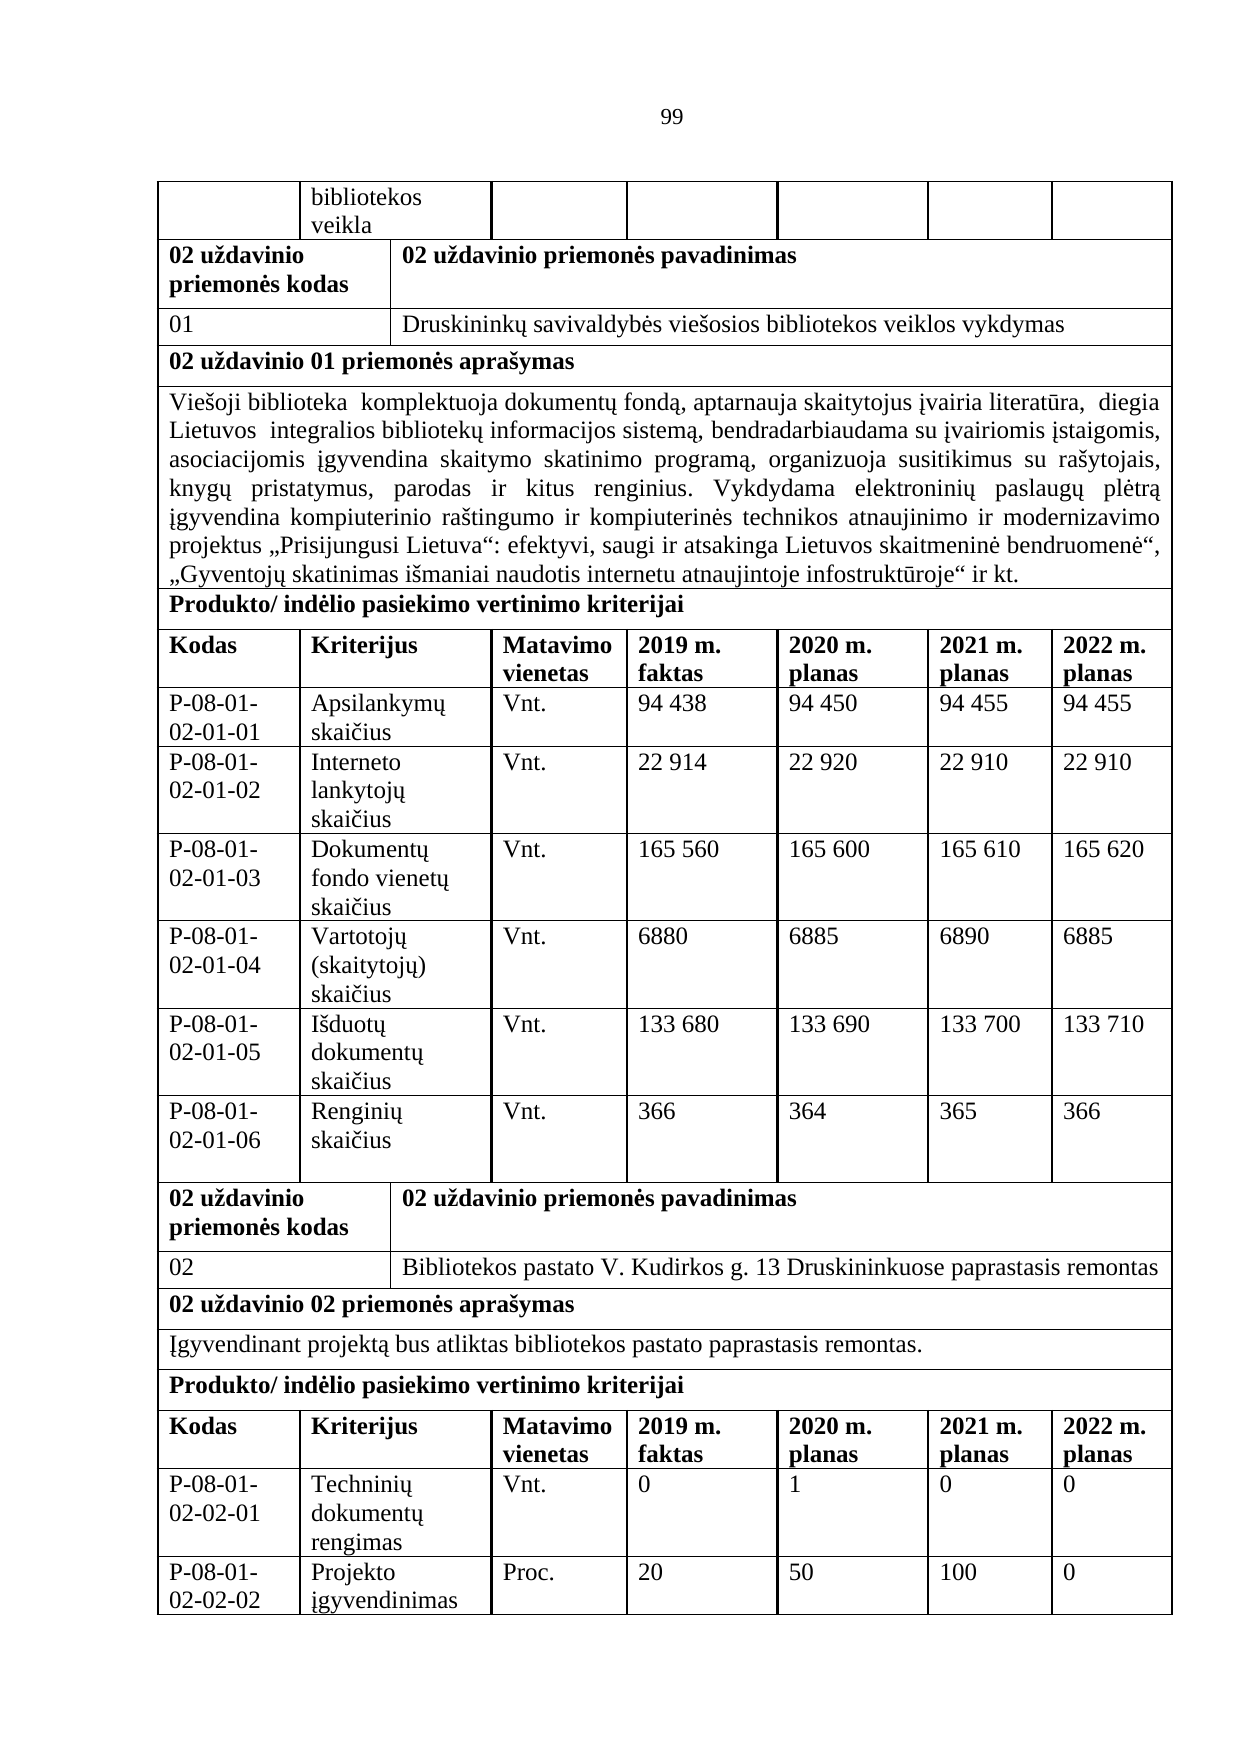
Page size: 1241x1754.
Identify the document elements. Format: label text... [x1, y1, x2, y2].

table_cell 366 [628, 1096, 776, 1182]
table_cell 165 560 [628, 834, 776, 920]
table_cell 366 [1053, 1096, 1171, 1182]
table_cell 133 710 [1053, 1009, 1171, 1095]
table_cell 94 455 [1053, 688, 1171, 746]
table_cell [493, 182, 626, 239]
table_cell 20 [628, 1557, 776, 1614]
table_cell 22 910 [1053, 747, 1171, 833]
table_cell Matavimo vienetas [493, 630, 626, 687]
table_cell P-08-01-02-01-01 [159, 688, 299, 746]
table_cell Įgyvendinant projektą bus atliktas bibliotekos pastato paprastasis remontas. [159, 1330, 1171, 1369]
table_cell P-08-01-02-01-06 [159, 1096, 299, 1182]
table_cell Vartotojų (skaitytojų) skaičius [301, 921, 490, 1008]
table_cell 01 [159, 309, 390, 345]
table_cell 22 910 [929, 747, 1051, 833]
table_cell Viešoji biblioteka komplektuoja dokumentų fondą, aptarnauja skaitytojus įvairia literatūra, diegia Lietuvos integralios bibliotekų informacijos sistemą, bendradarbiaudama su įvairiomis įstaigomis, asociacijomis įgyvendina skaitymo skatinimo programą, organizuoja susitikimus su rašytojais, knygų pristatymus, parodas ir kitus renginius. Vykdydama elektroninių paslaugų plėtrą įgyvendina kompiuterinio raštingumo ir kompiuterinės technikos atnaujinimo ir modernizavimo projektus „Prisijungusi Lietuva“: efektyvi, saugi ir atsakinga Lietuvos skaitmeninė bendruomenė“, „Gyventojų skatinimas išmaniai naudotis internetu atnaujintoje infostruktūroje“ ir kt. [159, 387, 1171, 588]
table_cell Dokumentų fondo vienetų skaičius [301, 834, 490, 920]
table_cell [628, 182, 776, 239]
table_cell 2019 m. faktas [628, 1411, 776, 1468]
table_cell 0 [1053, 1557, 1171, 1614]
table_cell Interneto lankytojų skaičius [301, 747, 490, 833]
table_cell Produkto/ indėlio pasiekimo vertinimo kriterijai [159, 1370, 1171, 1410]
table_cell 0 [1053, 1469, 1171, 1556]
table_cell 6885 [1053, 921, 1171, 1008]
table_cell 1 [779, 1469, 927, 1556]
table_cell [929, 182, 1051, 239]
table_cell Išduotų dokumentų skaičius [301, 1009, 490, 1095]
table_cell 100 [929, 1557, 1051, 1614]
table_cell 0 [628, 1469, 776, 1556]
table_cell P-08-01-02-01-03 [159, 834, 299, 920]
table_cell Proc. [493, 1557, 626, 1614]
table_cell Kriterijus [301, 630, 490, 687]
table_cell Vnt. [493, 921, 626, 1008]
table_cell Apsilankymų skaičius [301, 688, 490, 746]
table_cell 6880 [628, 921, 776, 1008]
table_cell 94 455 [929, 688, 1051, 746]
table_cell [1053, 182, 1171, 239]
table_cell 133 690 [779, 1009, 927, 1095]
table_cell 94 438 [628, 688, 776, 746]
table_cell 2020 m. planas [779, 1411, 927, 1468]
table_cell 365 [929, 1096, 1051, 1182]
table_cell Projekto įgyvendinimas [301, 1557, 490, 1614]
table_cell 165 610 [929, 834, 1051, 920]
table_cell Bibliotekos pastato V. Kudirkos g. 13 Druskininkuose paprastasis remontas [391, 1252, 1171, 1288]
table_cell 0 [929, 1469, 1051, 1556]
table_cell Druskininkų savivaldybės viešosios bibliotekos veiklos vykdymas [391, 309, 1171, 345]
table_cell 2022 m. planas [1053, 630, 1171, 687]
table_cell 2019 m. faktas [628, 630, 776, 687]
table_cell 02 uždavinio 01 priemonės aprašymas [159, 346, 1171, 386]
table_cell Vnt. [493, 1096, 626, 1182]
table_cell Vnt. [493, 1469, 626, 1556]
table_cell 2021 m. planas [929, 1411, 1051, 1468]
table_cell P-08-01-02-02-02 [159, 1557, 299, 1614]
table_cell Techninių dokumentų rengimas [301, 1469, 490, 1556]
table_cell Renginių skaičius [301, 1096, 490, 1182]
table_cell [159, 182, 299, 239]
table_cell 165 620 [1053, 834, 1171, 920]
table_cell 2022 m. planas [1053, 1411, 1171, 1468]
table_cell Vnt. [493, 1009, 626, 1095]
table_cell Matavimo vienetas [493, 1411, 626, 1468]
table_cell 94 450 [779, 688, 927, 746]
table_cell Kriterijus [301, 1411, 490, 1468]
table_cell P-08-01-02-02-01 [159, 1469, 299, 1556]
table_cell bibliotekos veikla [301, 182, 490, 239]
table_cell 2020 m. planas [779, 630, 927, 687]
table_cell 165 600 [779, 834, 927, 920]
table_cell 6890 [929, 921, 1051, 1008]
table_cell 02 uždavinio priemonės pavadinimas [391, 1183, 1171, 1251]
table_cell Kodas [159, 1411, 299, 1468]
table_cell 02 uždavinio priemonės kodas [159, 1183, 390, 1251]
table_cell 02 [159, 1252, 390, 1288]
table_cell 02 uždavinio priemonės kodas [159, 240, 390, 308]
table_cell 133 680 [628, 1009, 776, 1095]
table_cell 02 uždavinio priemonės pavadinimas [391, 240, 1171, 308]
table_cell Produkto/ indėlio pasiekimo vertinimo kriterijai [159, 589, 1171, 629]
table_cell Vnt. [493, 747, 626, 833]
table_cell 133 700 [929, 1009, 1051, 1095]
table_cell Kodas [159, 630, 299, 687]
table_cell P-08-01-02-01-05 [159, 1009, 299, 1095]
table_cell Vnt. [493, 688, 626, 746]
table_cell Vnt. [493, 834, 626, 920]
table_cell P-08-01-02-01-02 [159, 747, 299, 833]
table_cell 364 [779, 1096, 927, 1182]
table_cell [779, 182, 927, 239]
table_cell 02 uždavinio 02 priemonės aprašymas [159, 1289, 1171, 1328]
table_cell 22 920 [779, 747, 927, 833]
table_cell 2021 m. planas [929, 630, 1051, 687]
table_cell 6885 [779, 921, 927, 1008]
table_cell P-08-01-02-01-04 [159, 921, 299, 1008]
table_cell 50 [779, 1557, 927, 1614]
table_cell 22 914 [628, 747, 776, 833]
